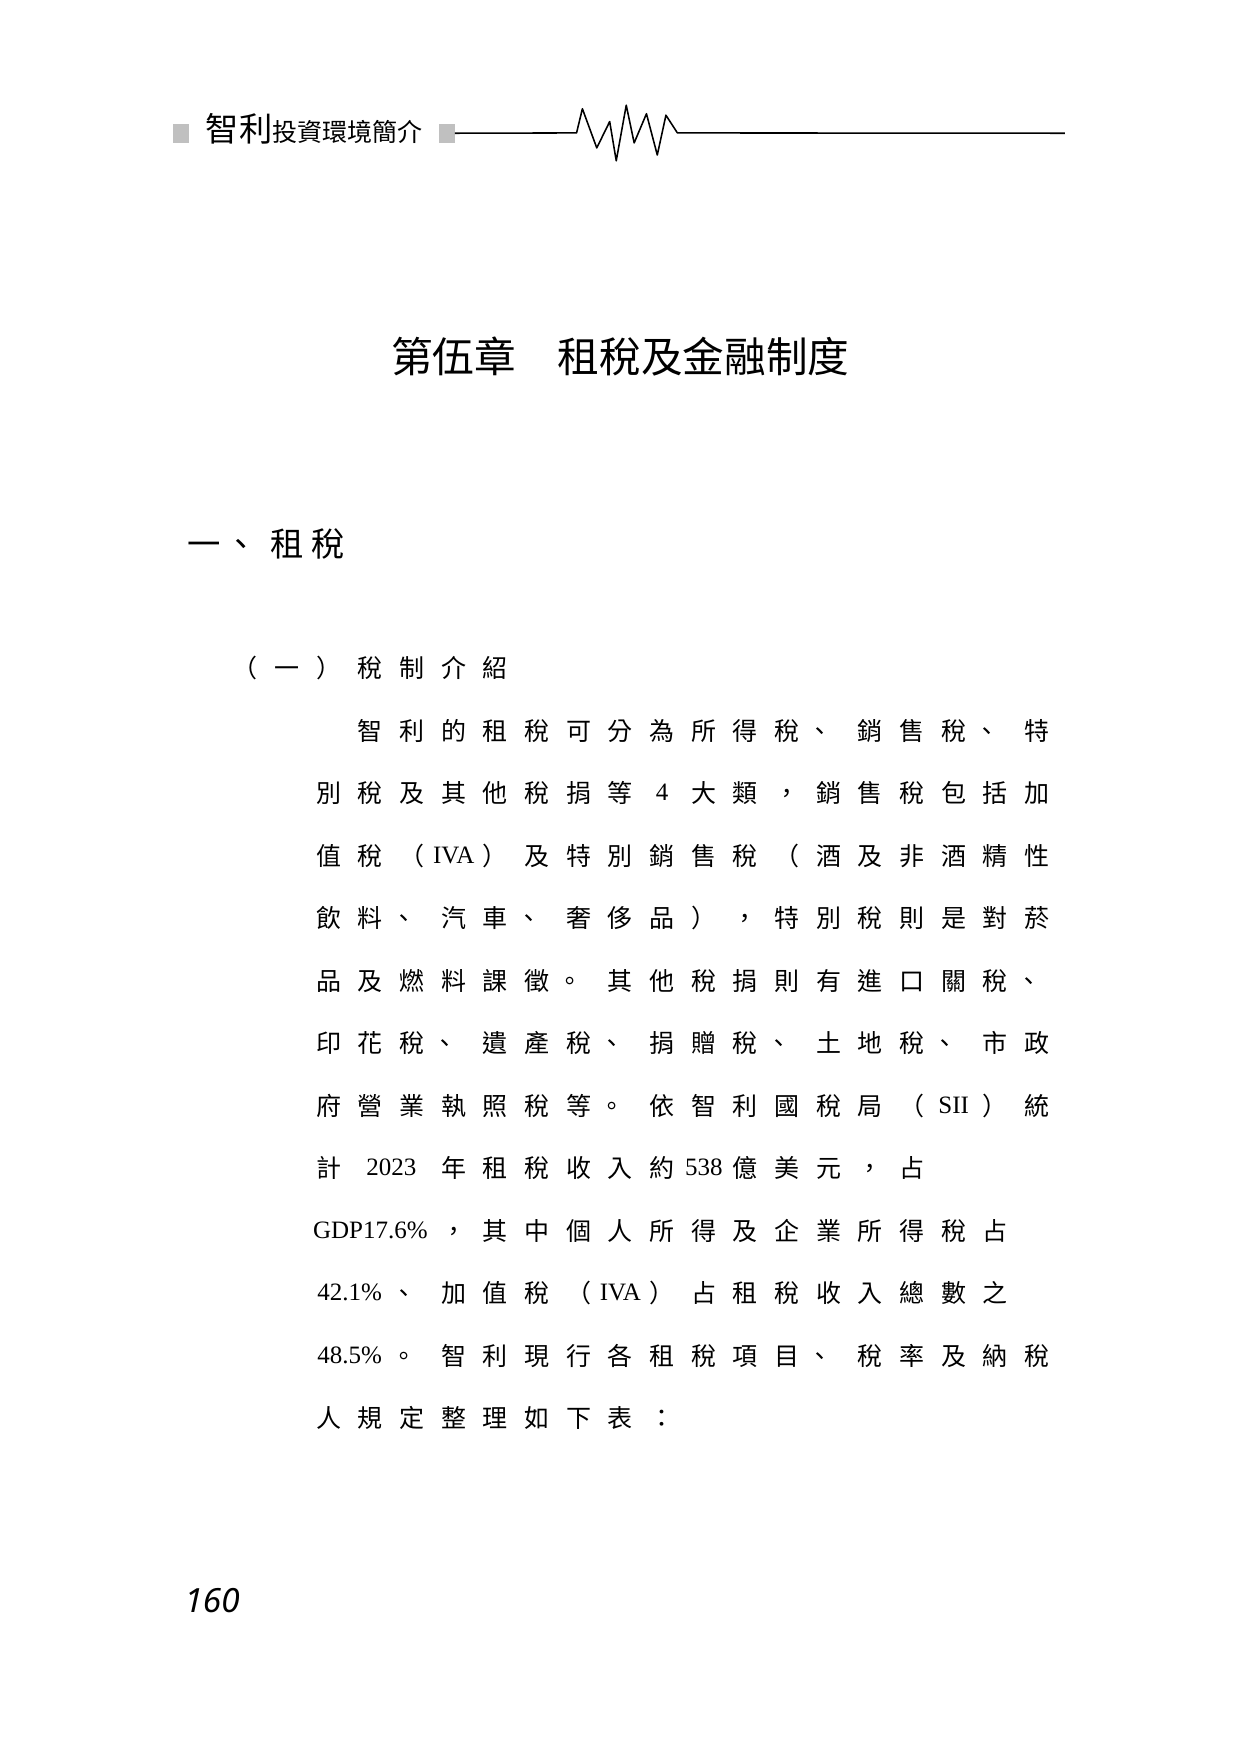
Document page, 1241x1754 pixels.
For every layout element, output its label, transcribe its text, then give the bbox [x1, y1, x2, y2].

text 第伍章 租稅及金融制度 [183, 313, 1058, 375]
text 一、租稅 [183, 500, 1058, 563]
text （一）稅制介紹 [207, 625, 1058, 688]
text 智利的租稅可分為所得稅、銷售稅、特別稅及其他稅捐等4大類，銷售稅包括加值稅（IVA）及特別銷售稅（酒及非酒精性飲料、汽車、奢侈品），特別稅則是對菸品及燃料課徵。其他稅捐則有進口關稅、印花稅、遺產稅、捐贈稅、土地稅、市政府營業執照稅等。依智利國稅局（SII）統計2023年租稅收入約538億美元，占GDP17.6%，其中個人所得及企業所得稅占42.1%、加值稅（IVA）占租稅收入總數之48.5%。智利現行各租稅項目、稅率及納稅人規定整理如下表： [281, 688, 1058, 1438]
